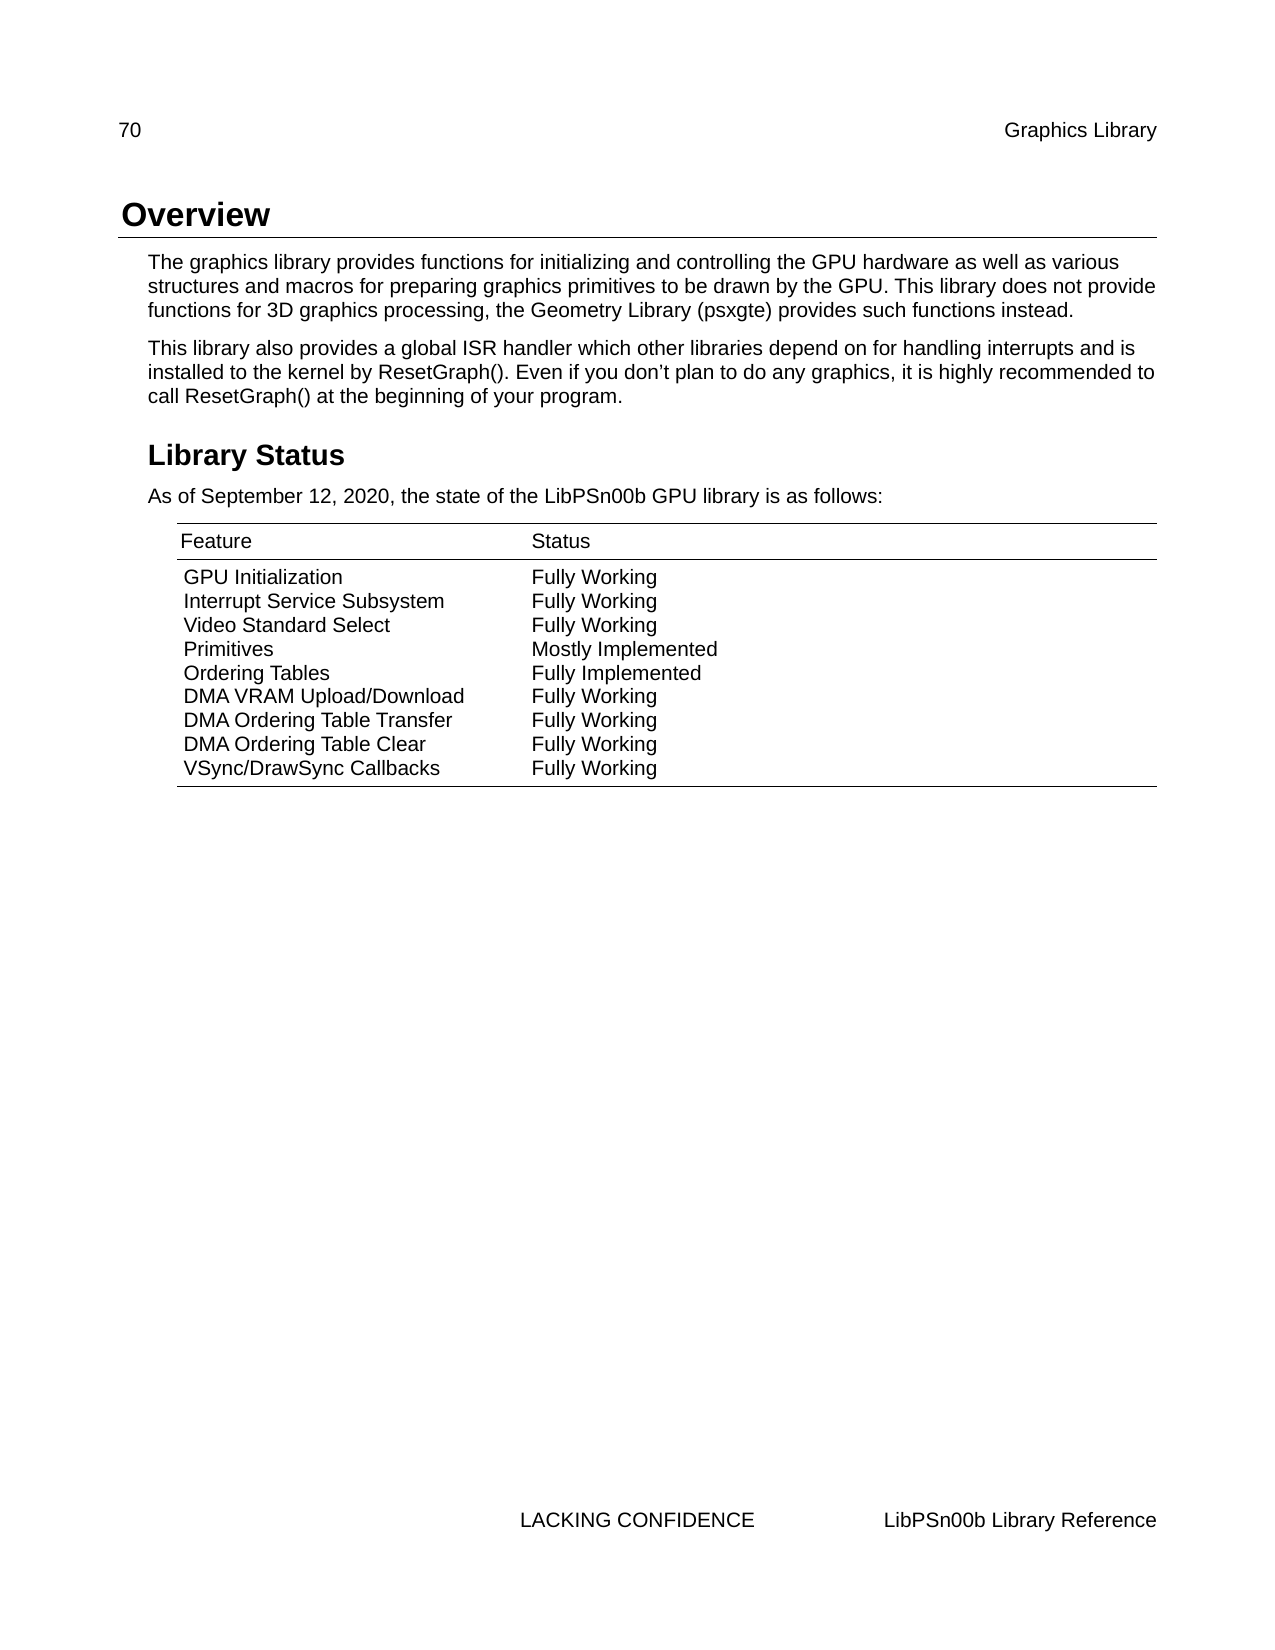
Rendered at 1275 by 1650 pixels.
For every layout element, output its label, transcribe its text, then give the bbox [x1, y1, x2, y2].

text This library also provides a global ISR handler which other libraries depend on for handling interrupts and is installed to the kernel by ResetGraph(). Even if you don’t plan to do any graphics, it is highly recommended to call ResetGraph() at the beginning of your program. [148, 336, 1157, 408]
subtitle Library Status [148, 437, 1157, 471]
text DMA VRAM Upload/Download Fully Working [177, 678, 1157, 702]
text DMA Ordering Table Clear Fully Working [177, 726, 1157, 750]
text Ordering Tables Fully Implemented [177, 654, 1157, 678]
text DMA Ordering Table Transfer Fully Working [177, 702, 1157, 726]
subtitle Overview [118, 192, 1157, 237]
text The graphics library provides functions for initializing and controlling the GPU hardware as well as various structures and macros for preparing graphics primitives to be drawn by the GPU. This library does not provide functions for 3D graphics processing, the Geometry Library (psxgte) provides such functions instead. [148, 249, 1157, 321]
text Video Standard Select Fully Working [177, 606, 1157, 630]
text VSync/DrawSync Callbacks Fully Working [177, 750, 1157, 786]
text As of September 12, 2020, the state of the LibPSn00b GPU library is as follows: [148, 484, 1157, 508]
text Primitives Mostly Implemented [177, 630, 1157, 654]
text Interrupt Service Subsystem Fully Working [177, 582, 1157, 606]
text GPU Initialization Fully Working [177, 560, 1157, 582]
text Feature Status [177, 524, 1157, 552]
